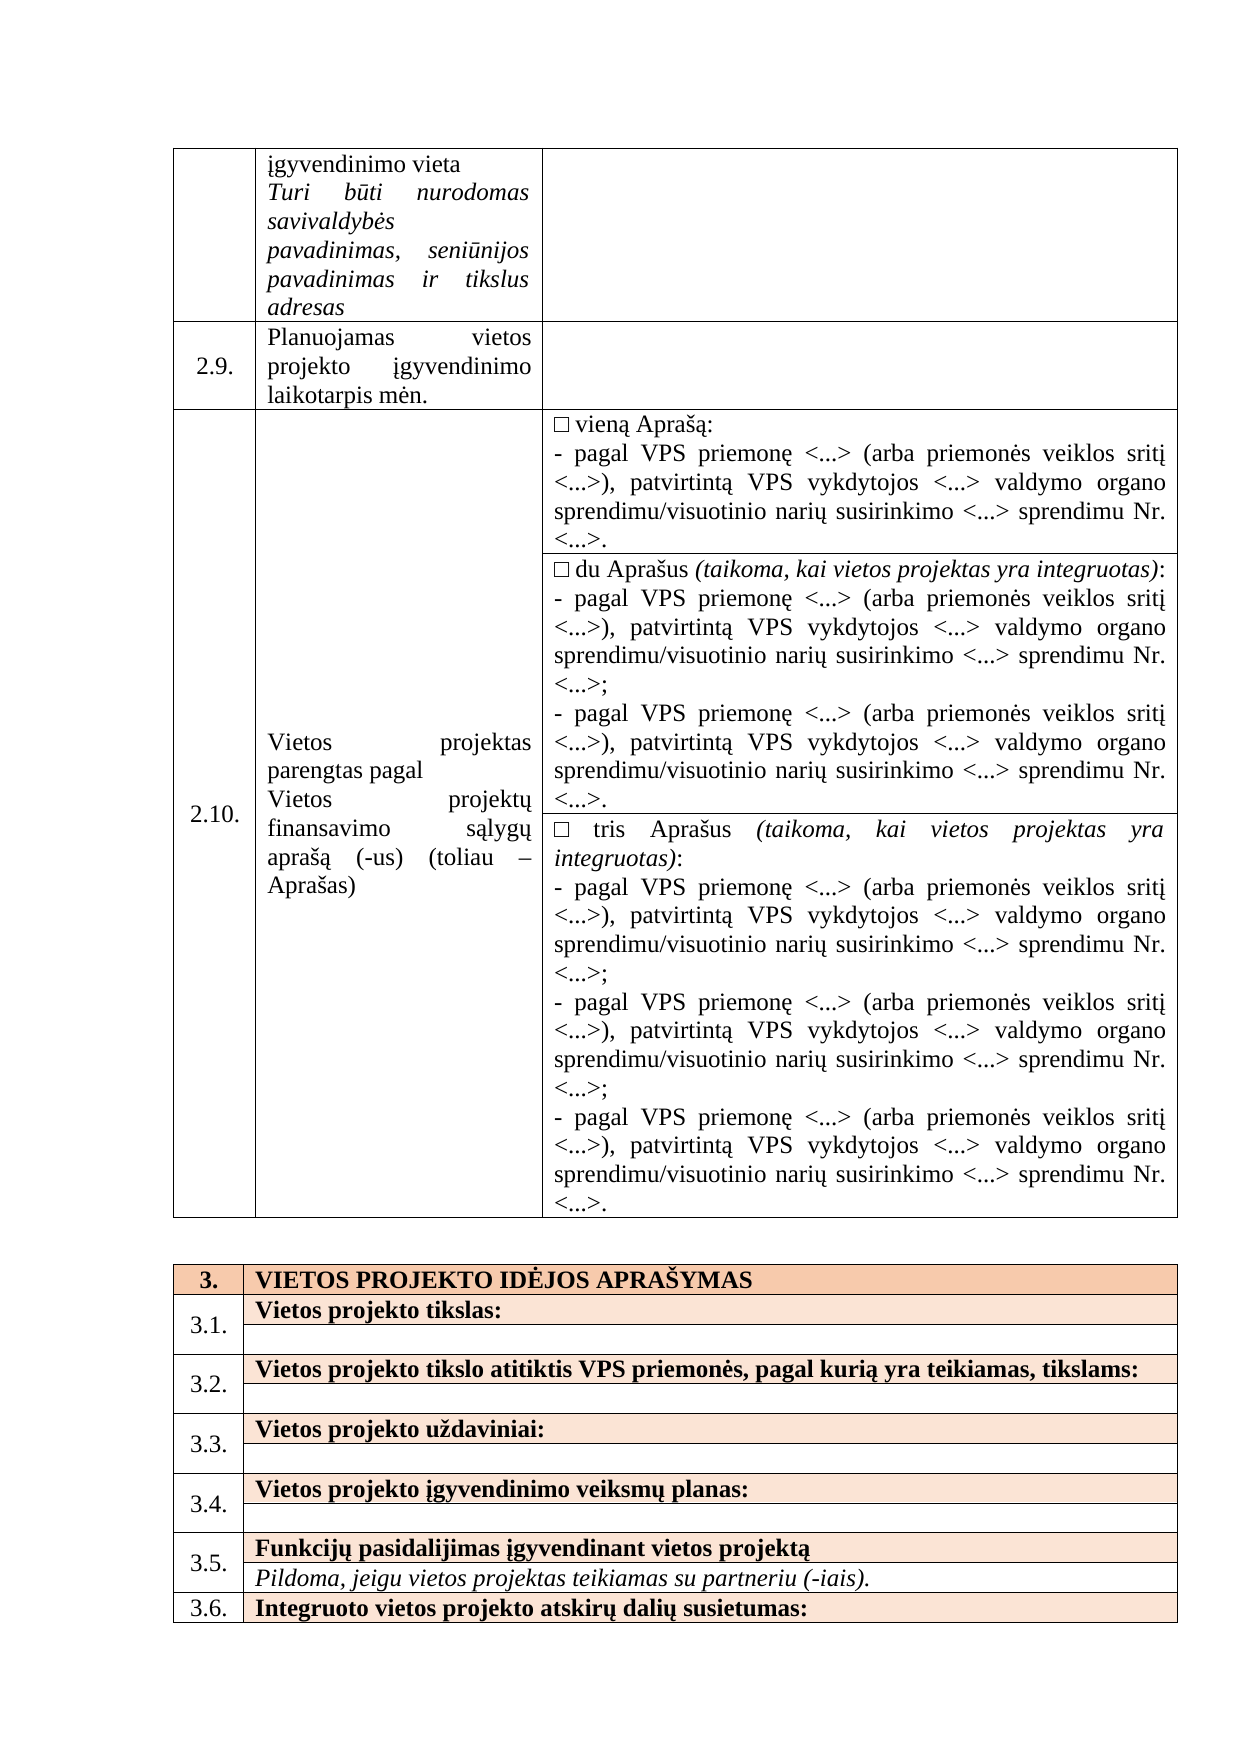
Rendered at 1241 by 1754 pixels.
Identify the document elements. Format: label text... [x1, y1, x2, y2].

table_cell [244, 1444, 1177, 1473]
table_cell Vietos projektas parengtas pagal Vietos projektų finansavimo sąlygų aprašą (-us) (toliau – Aprašas) [256, 410, 542, 1217]
table_cell 3.2. [174, 1355, 243, 1413]
table_cell Vietos projekto tikslas: [244, 1295, 1177, 1324]
table_cell Pildoma, jeigu vietos projektas teikiamas su partneriu (-iais). [244, 1563, 1177, 1592]
table_header 3. [174, 1265, 243, 1294]
table_cell 3.6. [174, 1593, 243, 1622]
table_cell □ tris Aprašus (taikoma, kai vietos projektas yra integruotas): - pagal VPS priemonę <...> (arba priemonės veiklos sritį <...>), patvirtintą VPS vykdytojos <...> valdymo organo sprendimu/visuotinio narių susirinkimo <...> sprendimu Nr. <...>; - pagal VPS priemonę <...> (arba priemonės veiklos sritį <...>), patvirtintą VPS vykdytojos <...> valdymo organo sprendimu/visuotinio narių susirinkimo <...> sprendimu Nr. <...>; - pagal VPS priemonę <...> (arba priemonės veiklos sritį <...>), patvirtintą VPS vykdytojos <...> valdymo organo sprendimu/visuotinio narių susirinkimo <...> sprendimu Nr. <...>. [543, 814, 1177, 1217]
table_cell 2.9. [174, 322, 255, 408]
table_cell Vietos projekto uždaviniai: [244, 1414, 1177, 1443]
table_cell Vietos projekto įgyvendinimo veiksmų planas: [244, 1474, 1177, 1502]
table_cell [244, 1504, 1177, 1532]
table_cell Funkcijų pasidalijimas įgyvendinant vietos projektą [244, 1533, 1177, 1562]
table_cell 3.5. [174, 1533, 243, 1592]
table_cell [244, 1325, 1177, 1353]
table_cell Integruoto vietos projekto atskirų dalių susietumas: [244, 1593, 1177, 1622]
table_cell 2.10. [174, 410, 255, 1217]
table_cell □ du Aprašus (taikoma, kai vietos projektas yra integruotas): - pagal VPS priemonę <...> (arba priemonės veiklos sritį <...>), patvirtintą VPS vykdytojos <...> valdymo organo sprendimu/visuotinio narių susirinkimo <...> sprendimu Nr. <...>; - pagal VPS priemonę <...> (arba priemonės veiklos sritį <...>), patvirtintą VPS vykdytojos <...> valdymo organo sprendimu/visuotinio narių susirinkimo <...> sprendimu Nr. <...>. [543, 554, 1177, 813]
table_cell įgyvendinimo vieta Turi būti nurodomas savivaldybės pavadinimas, seniūnijos pavadinimas ir tikslus adresas [256, 149, 542, 321]
table_cell Vietos projekto tikslo atitiktis VPS priemonės, pagal kurią yra teikiamas, tikslams: [244, 1355, 1177, 1383]
table_cell [244, 1384, 1177, 1413]
table_cell 3.1. [174, 1295, 243, 1353]
table_cell 3.3. [174, 1414, 243, 1473]
table_cell [543, 322, 1177, 408]
table_cell □ vieną Aprašą: - pagal VPS priemonę <...> (arba priemonės veiklos sritį <...>), patvirtintą VPS vykdytojos <...> valdymo organo sprendimu/visuotinio narių susirinkimo <...> sprendimu Nr. <...>. [543, 410, 1177, 553]
table_cell [543, 149, 1177, 321]
table_cell [174, 149, 255, 321]
table_cell 3.4. [174, 1474, 243, 1532]
table_cell Planuojamas vietos projekto įgyvendinimo laikotarpis mėn. [256, 322, 542, 408]
table_header VIETOS PROJEKTO IDĖJOS APRAŠYMAS [244, 1265, 1177, 1294]
